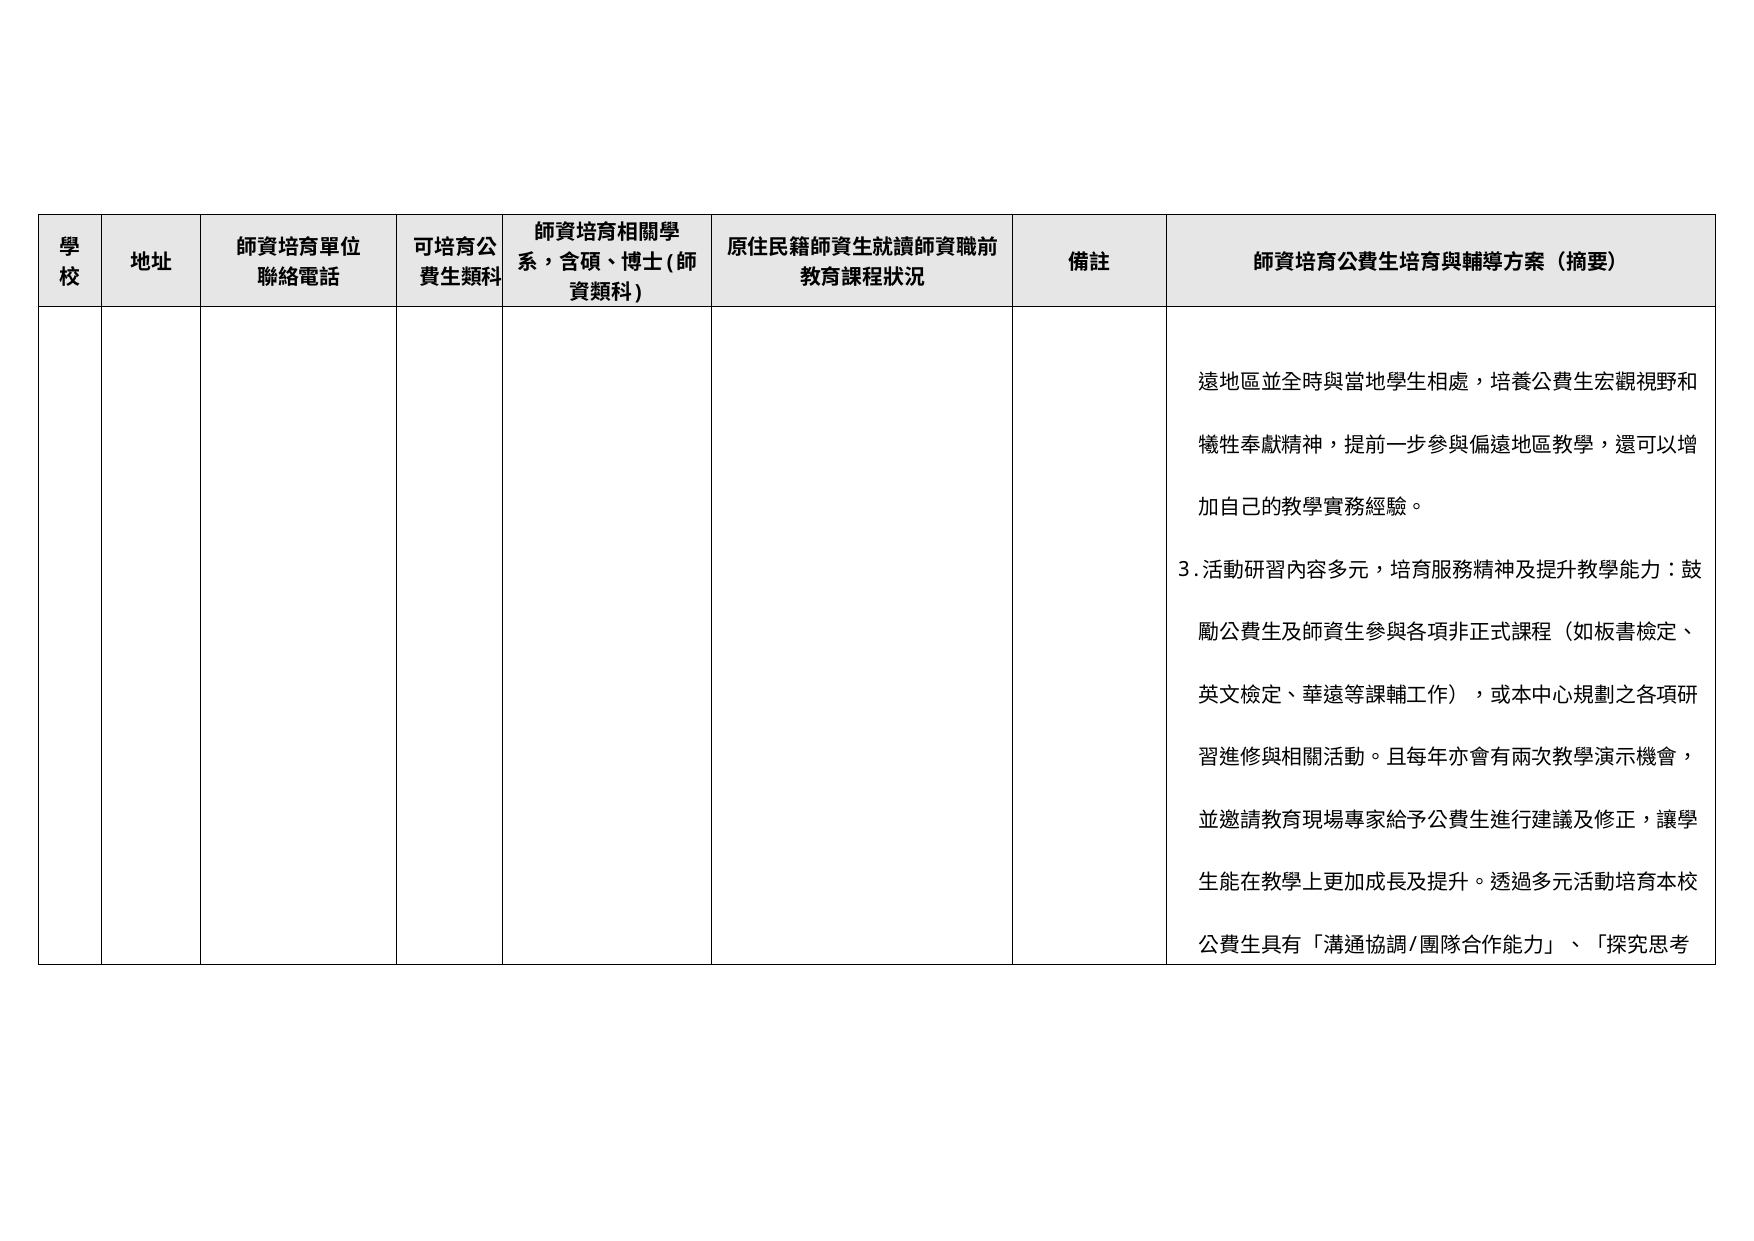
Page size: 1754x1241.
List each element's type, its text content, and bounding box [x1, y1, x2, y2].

table_header 師資培育公費生培育與輔導方案（摘要） [1167, 215, 1715, 306]
table_header 可培育公費生類科 [397, 215, 502, 306]
table_cell 遠地區並全時與當地學生相處，培養公費生宏觀視野和犧牲奉獻精神，提前一步參與偏遠地區教學，還可以增加自己的教學實務經驗。 3.活動研習內容多元，培育服務精神及提升教學能力：鼓勵公費生及師資生參與各項非正式課程（如板書檢定、英文檢定、華遠等課輔工作），或本中心規劃之各項研習進修與相關活動。且每年亦會有兩次教學演示機會，並邀請教育現場專家給予公費生進行建議及修正，讓學生能在教學上更加成長及提升。透過多元活動培育本校公費生具有「溝通協調/團隊合作能力」、「探究思考 [1167, 307, 1715, 964]
table_header 備註 [1013, 215, 1166, 306]
table_header 師資培育單位 聯絡電話 [201, 215, 396, 306]
table_cell [503, 307, 711, 964]
table_header 師資培育相關學系，含碩、博士(師資類科) [503, 215, 711, 306]
table_header 原住民籍師資生就讀師資職前教育課程狀況 [712, 215, 1012, 306]
table_cell [712, 307, 1012, 964]
table_cell [201, 307, 396, 964]
table_cell [102, 307, 200, 964]
table_cell [1013, 307, 1166, 964]
table_cell [39, 307, 101, 964]
table_header 學校 [39, 215, 101, 306]
table_cell [397, 307, 502, 964]
table_header 地址 [102, 215, 200, 306]
